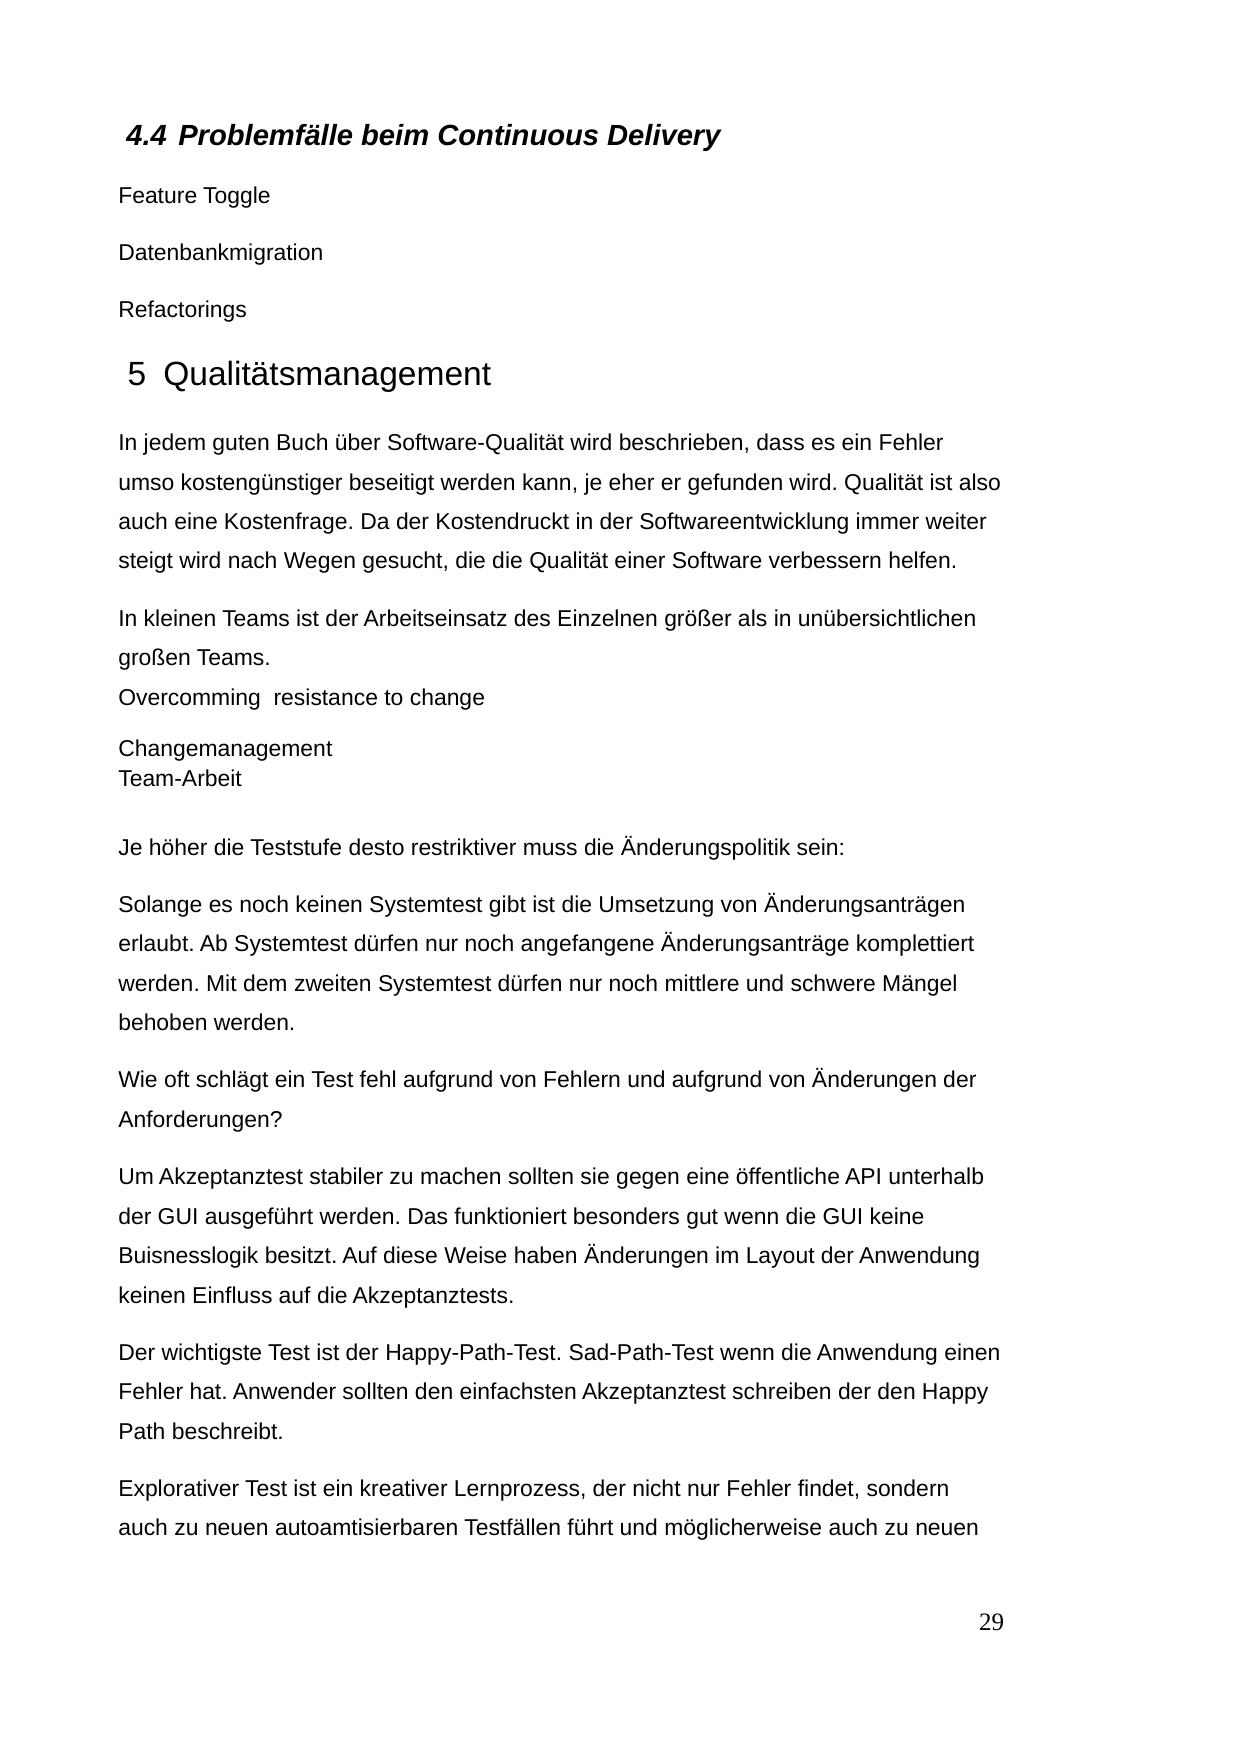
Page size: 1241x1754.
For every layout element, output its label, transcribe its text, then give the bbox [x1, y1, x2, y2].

text Changemanagement Team-Arbeit [118, 735, 1004, 791]
text Datenbankmigration [118, 239, 1004, 265]
subtitle Qualitätsmanagement [118, 353, 1004, 392]
text Refactorings [118, 296, 1004, 323]
text Solange es noch keinen Systemtest gibt ist die Umsetzung von Änderungsanträgen erlaubt. Ab Systemtest dürfen nur noch angefangene Änderungsanträge komplettiert werden. Mit dem zweiten Systemtest dürfen nur noch mittlere und schwere Mängel behoben werden. [118, 891, 1004, 1036]
text Um Akzeptanztest stabiler zu machen sollten sie gegen eine öffentliche API unterhalb der GUI ausgeführt werden. Das funktioniert besonders gut wenn die GUI keine Buisnesslogik besitzt. Auf diese Weise haben Änderungen im Layout der Anwendung keinen Einfluss auf die Akzeptanztests. [118, 1163, 1004, 1308]
text Feature Toggle [118, 182, 1004, 208]
text Je höher die Teststufe desto restriktiver muss die Änderungspolitik sein: [118, 834, 1004, 860]
text In jedem guten Buch über Software-Qualität wird beschrieben, dass es ein Fehler umso kostengünstiger beseitigt werden kann, je eher er gefunden wird. Qualität ist also auch eine Kostenfrage. Da der Kostendruckt in der Softwareentwicklung immer weiter steigt wird nach Wegen gesucht, die die Qualität einer Software verbessern helfen. [118, 429, 1004, 574]
text Der wichtigste Test ist der Happy-Path-Test. Sad-Path-Test wenn die Anwendung einen Fehler hat. Anwender sollten den einfachsten Akzeptanztest schreiben der den Happy Path beschreibt. [118, 1339, 1004, 1444]
text Explorativer Test ist ein kreativer Lernprozess, der nicht nur Fehler findet, sondern auch zu neuen autoamtisierbaren Testfällen führt und möglicherweise auch zu neuen [118, 1475, 1004, 1541]
text Wie oft schlägt ein Test fehl aufgrund von Fehlern und aufgrund von Änderungen der Anforderungen? [118, 1066, 1004, 1132]
subtitle Problemfälle beim Continuous Delivery [118, 118, 1004, 152]
text In kleinen Teams ist der Arbeitseinsatz des Einzelnen größer als in unübersichtlichen großen Teams. [118, 605, 1004, 671]
text Overcomming resistance to change [118, 684, 1004, 710]
